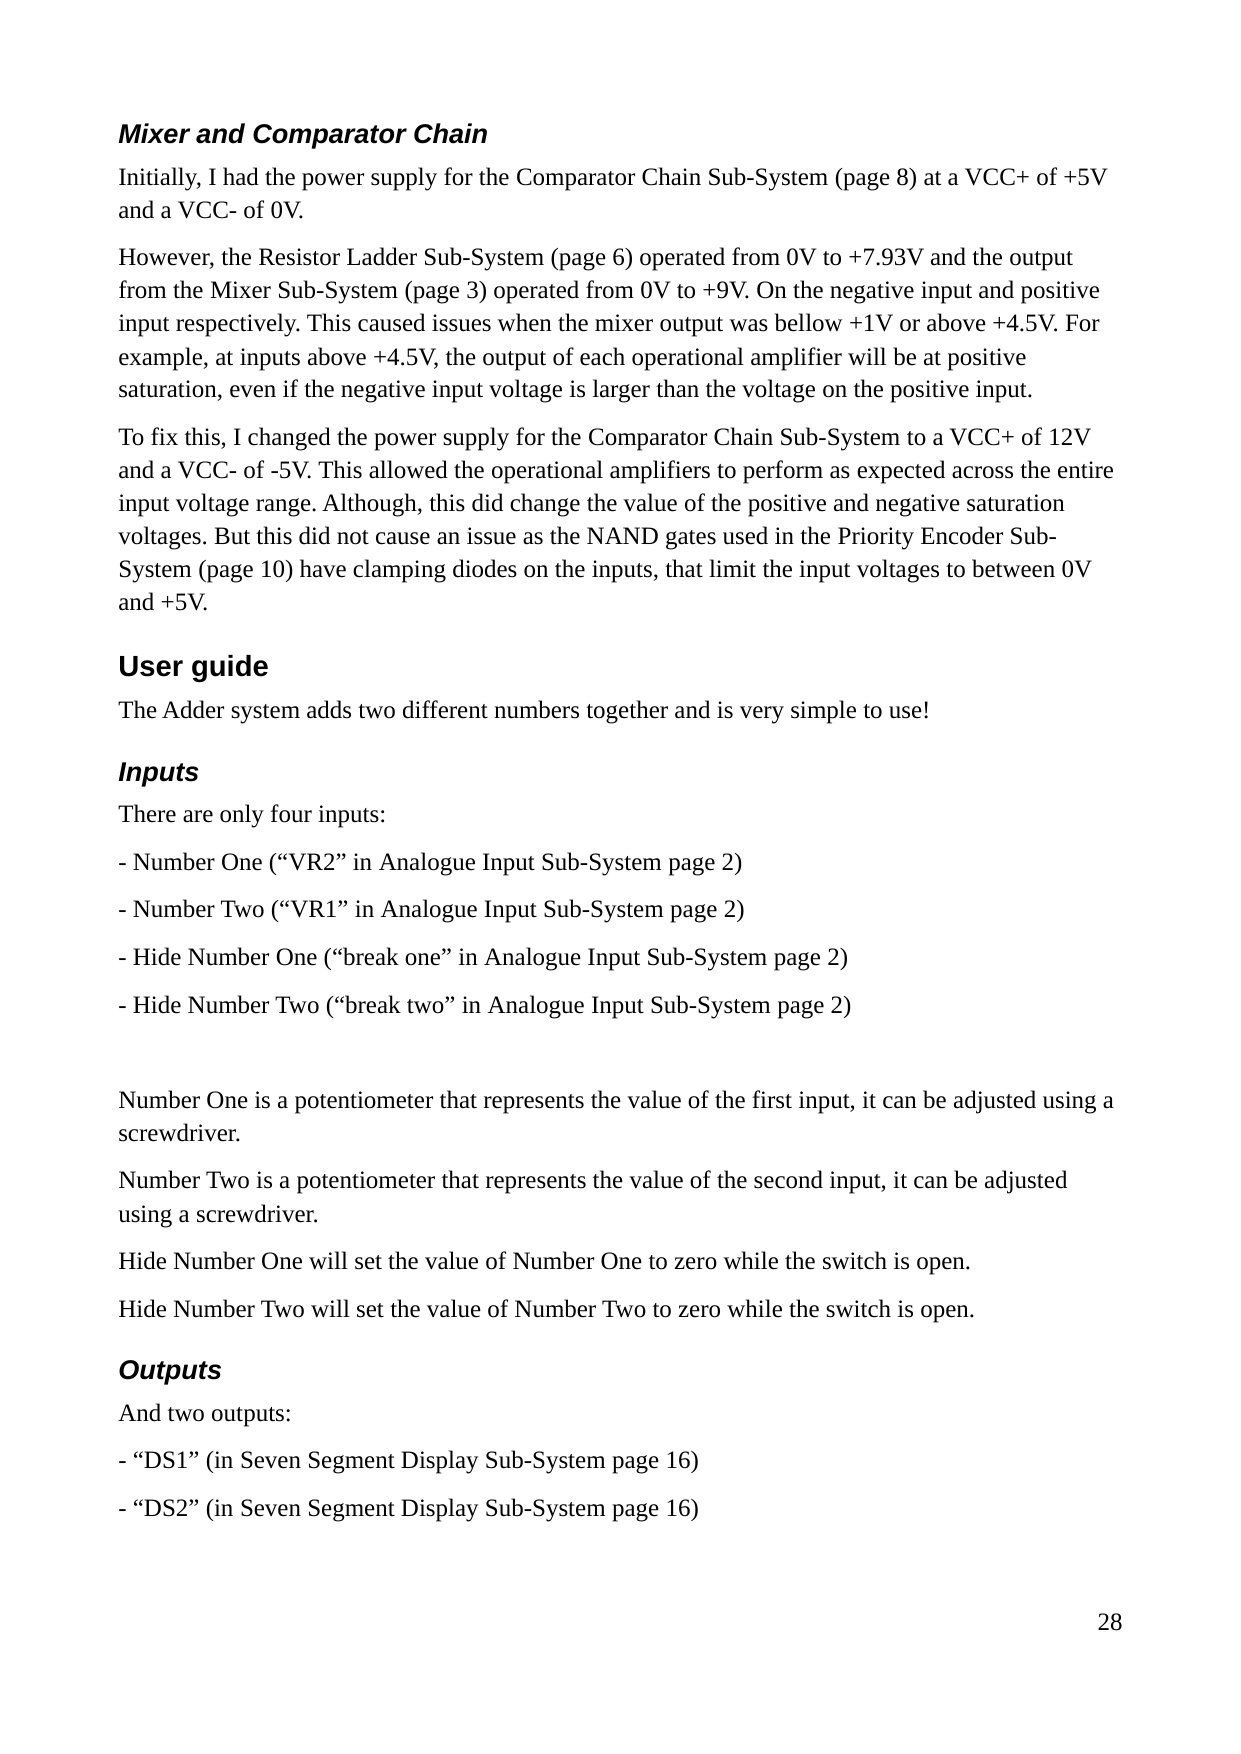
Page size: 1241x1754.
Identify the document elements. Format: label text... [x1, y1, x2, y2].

subtitle Outputs [118, 1354, 1122, 1385]
subtitle Inputs [118, 756, 1122, 787]
text However, the Resistor Ladder Sub-System (page 6) operated from 0V to +7.93V and the output from the Mixer Sub-System (page 3) operated from 0V to +9V. On the negative input and positive input respectively. This caused issues when the mixer output was bellow +1V or above +4.5V. For example, at inputs above +4.5V, the output of each operational amplifier will be at positive saturation, even if the negative input voltage is larger than the voltage on the positive input. [118, 242, 1122, 403]
text Initially, I had the power supply for the Comparator Chain Sub-System (page 8) at a VCC+ of +5V and a VCC- of 0V. [118, 162, 1122, 224]
text - “DS1” (in Seven Segment Display Sub-System page 16) [118, 1445, 1122, 1474]
text Number Two is a potentiometer that represents the value of the second input, it can be adjusted using a screwdriver. [118, 1166, 1122, 1227]
text - Hide Number Two (“break two” in Analogue Input Sub-System page 2) [118, 990, 1122, 1018]
text To fix this, I changed the power supply for the Comparator Chain Sub-System to a VCC+ of 12V and a VCC- of -5V. This allowed the operational amplifiers to perform as expected across the entire input voltage range. Although, this did change the value of the positive and negative saturation voltages. But this did not cause an issue as the NAND gates used in the Priority Encoder Sub-System (page 10) have clamping diodes on the inputs, that limit the input voltages to between 0V and +5V. [118, 422, 1122, 616]
subtitle User guide [118, 649, 1122, 683]
text Hide Number One will set the value of Number One to zero while the switch is open. [118, 1246, 1122, 1275]
text Number One is a potentiometer that represents the value of the first input, it can be adjusted using a screwdriver. [118, 1085, 1122, 1147]
text - Hide Number One (“break one” in Analogue Input Sub-System page 2) [118, 942, 1122, 971]
text Hide Number Two will set the value of Number Two to zero while the switch is open. [118, 1294, 1122, 1323]
text - Number One (“VR2” in Analogue Input Sub-System page 2) [118, 847, 1122, 876]
text - “DS2” (in Seven Segment Display Sub-System page 16) [118, 1493, 1122, 1522]
text The Adder system adds two different numbers together and is very simple to use! [118, 696, 1122, 724]
subtitle Mixer and Comparator Chain [118, 118, 1122, 149]
text And two outputs: [118, 1398, 1122, 1426]
text There are only four inputs: [118, 799, 1122, 828]
text - Number Two (“VR1” in Analogue Input Sub-System page 2) [118, 894, 1122, 923]
